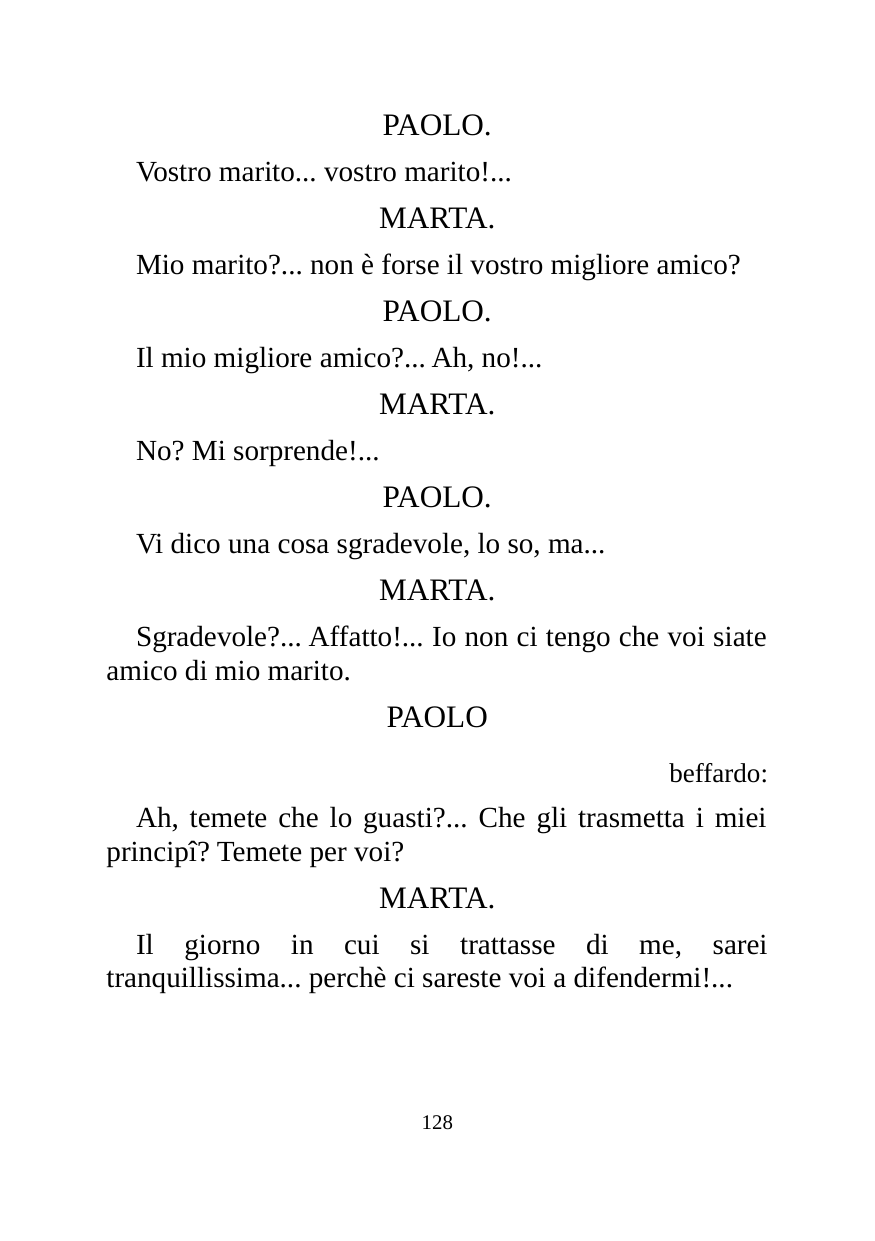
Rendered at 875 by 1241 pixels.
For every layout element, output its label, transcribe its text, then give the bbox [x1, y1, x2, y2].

text MARTA. [106, 571, 768, 607]
text Il mio migliore amico?... Ah, no!... [106, 340, 768, 373]
text PAOLO. [106, 292, 768, 328]
text MARTA. [106, 879, 768, 915]
text MARTA. [106, 199, 768, 235]
text Sgradevole?... Affatto!... Io non ci tengo che voi siate amico di mio marito. [106, 619, 768, 686]
text Vi dico una cosa sgradevole, lo so, ma... [106, 526, 768, 559]
text Il giorno in cui si trattasse di me, sarei tranquillissima... perchè ci sareste voi a difendermi!... [106, 927, 768, 994]
text PAOLO. [106, 106, 768, 142]
text Vostro marito... vostro marito!... [106, 154, 768, 187]
text Mio marito?... non è forse il vostro migliore amico? [106, 247, 768, 281]
text PAOLO [106, 698, 768, 734]
text beffardo: [402, 757, 768, 788]
text No? Mi sorprende!... [106, 433, 768, 467]
text PAOLO. [106, 478, 768, 514]
text Ah, temete che lo guasti?... Che gli trasmetta i miei principî? Temete per voi? [106, 800, 768, 867]
text MARTA. [106, 385, 768, 421]
